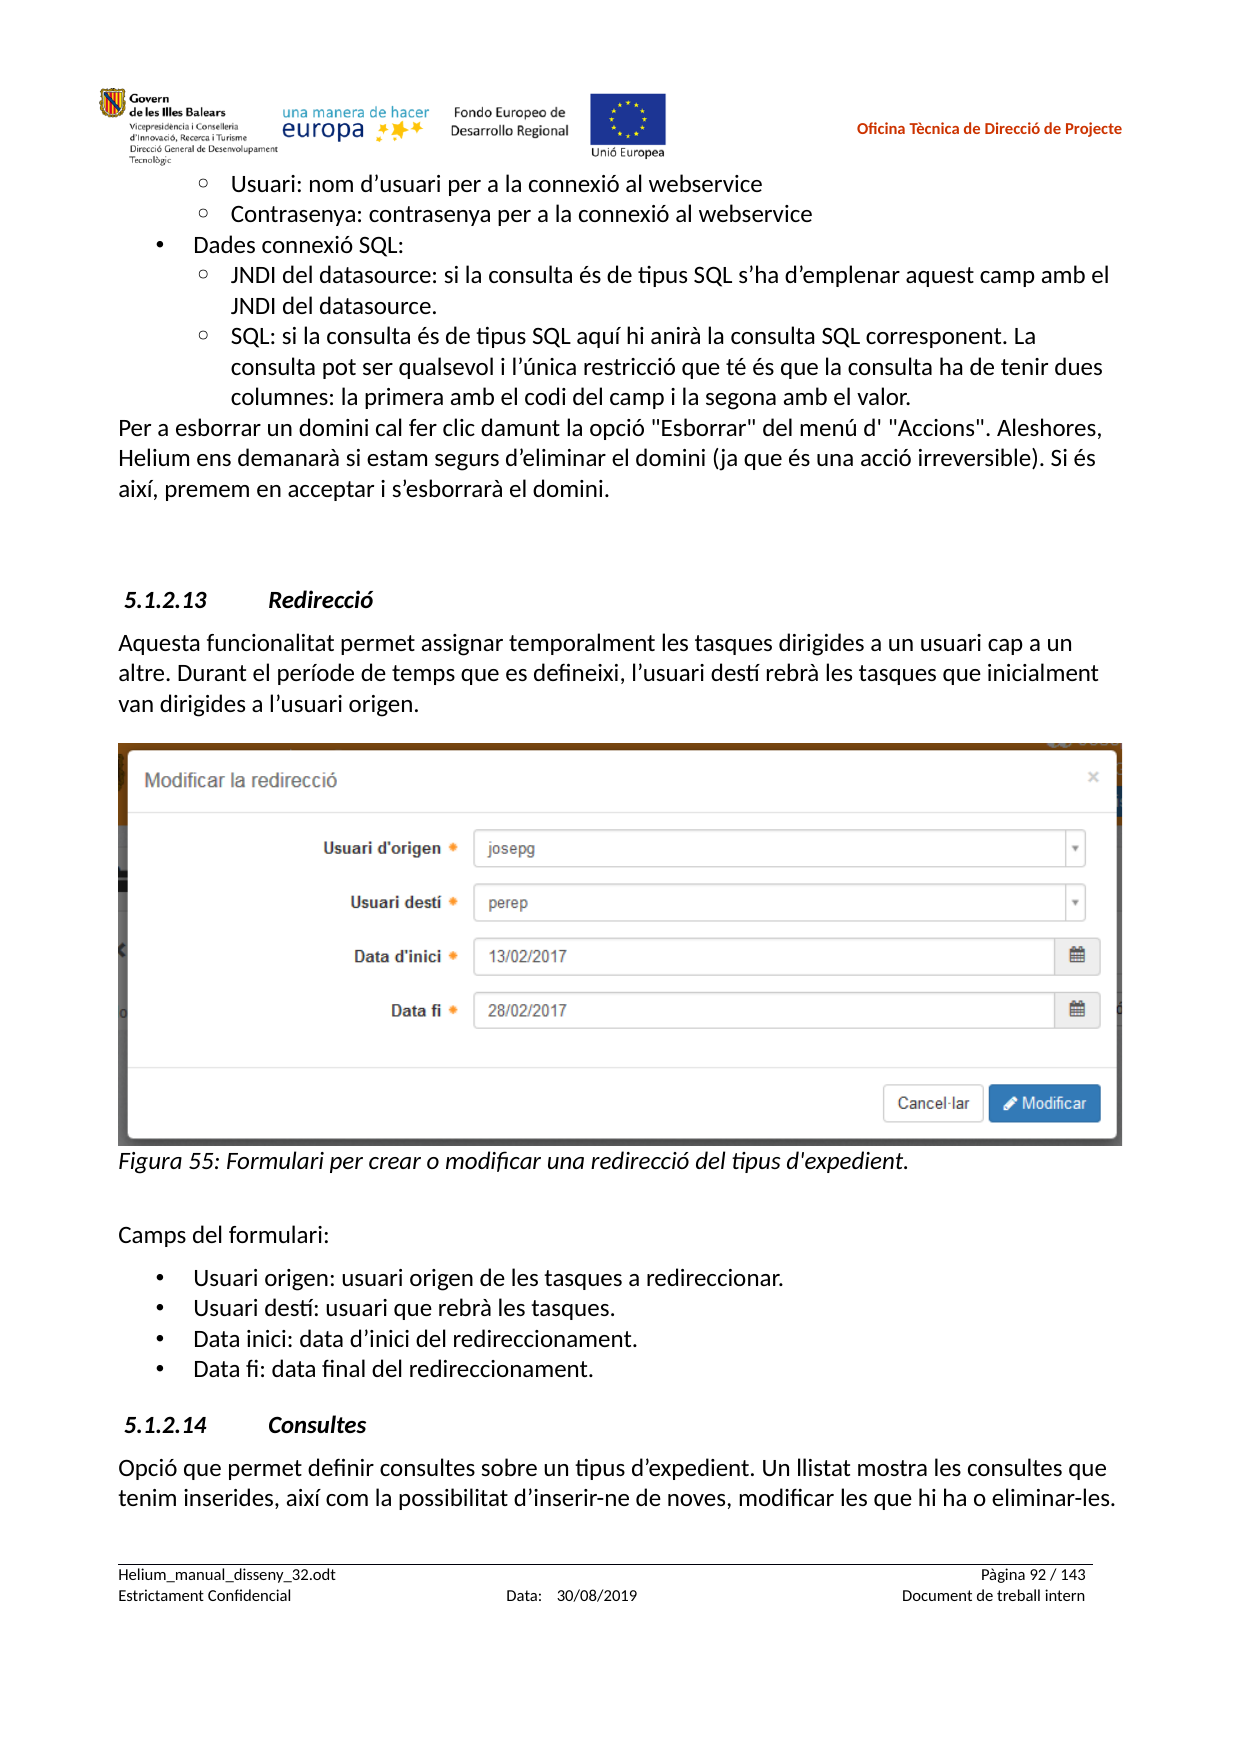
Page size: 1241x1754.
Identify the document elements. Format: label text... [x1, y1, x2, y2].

list SQL: si la consulta és de tipus SQL aquí hi anirà la consulta SQL corresponent. La consulta pot ser qualsevol i l’única restricció que té és que la consulta ha de tenir dues columnes: la primera amb el codi del camp i la segona amb el valor. [193, 321, 1122, 412]
text Per a esborrar un domini cal fer clic damunt la opció "Esborrar" del menú d' "Accions". Aleshores, Helium ens demanarà si estam segurs d’eliminar el domini (ja que és una acció irreversible). Si és així, premem en acceptar i s’esborrarà el domini. [118, 412, 1122, 504]
text Opció que permet definir consultes sobre un tipus d’expedient. Un llistat mostra les consultes que tenim inserides, així com la possibilitat d’inserir-ne de noves, modificar les que hi ha o eliminar-les. [118, 1452, 1122, 1513]
text Camps del formulari: [118, 1219, 1122, 1249]
list Data inici: data d’inici del redireccionament. [156, 1323, 1122, 1353]
subtitle Redirecció [118, 584, 1122, 614]
picture [118, 743, 1123, 1146]
text Aquesta funcionalitat permet assignar temporalment les tasques dirigides a un usuari cap a un altre. Durant el període de temps que es defineixi, l’usuari destí rebrà les tasques que inicialment van dirigides a l’usuari origen. [118, 627, 1122, 718]
picture [99, 87, 668, 166]
list Data fi: data final del redireccionament. [156, 1353, 1122, 1384]
list Usuari: nom d’usuari per a la connexió al webservice [193, 168, 1122, 198]
list JNDI del datasource: si la consulta és de tipus SQL s’ha d’emplenar aquest camp amb el JNDI del datasource. [193, 259, 1122, 321]
list Dades connexió SQL: [156, 229, 1122, 259]
text Figura 55: Formulari per crear o modificar una redirecció del tipus d'expedient. [118, 1146, 1122, 1176]
list Contrasenya: contrasenya per a la connexió al webservice [193, 198, 1122, 229]
subtitle Consultes [118, 1409, 1122, 1439]
list Usuari destí: usuari que rebrà les tasques. [156, 1292, 1122, 1323]
list Usuari origen: usuari origen de les tasques a redireccionar. [156, 1262, 1122, 1292]
